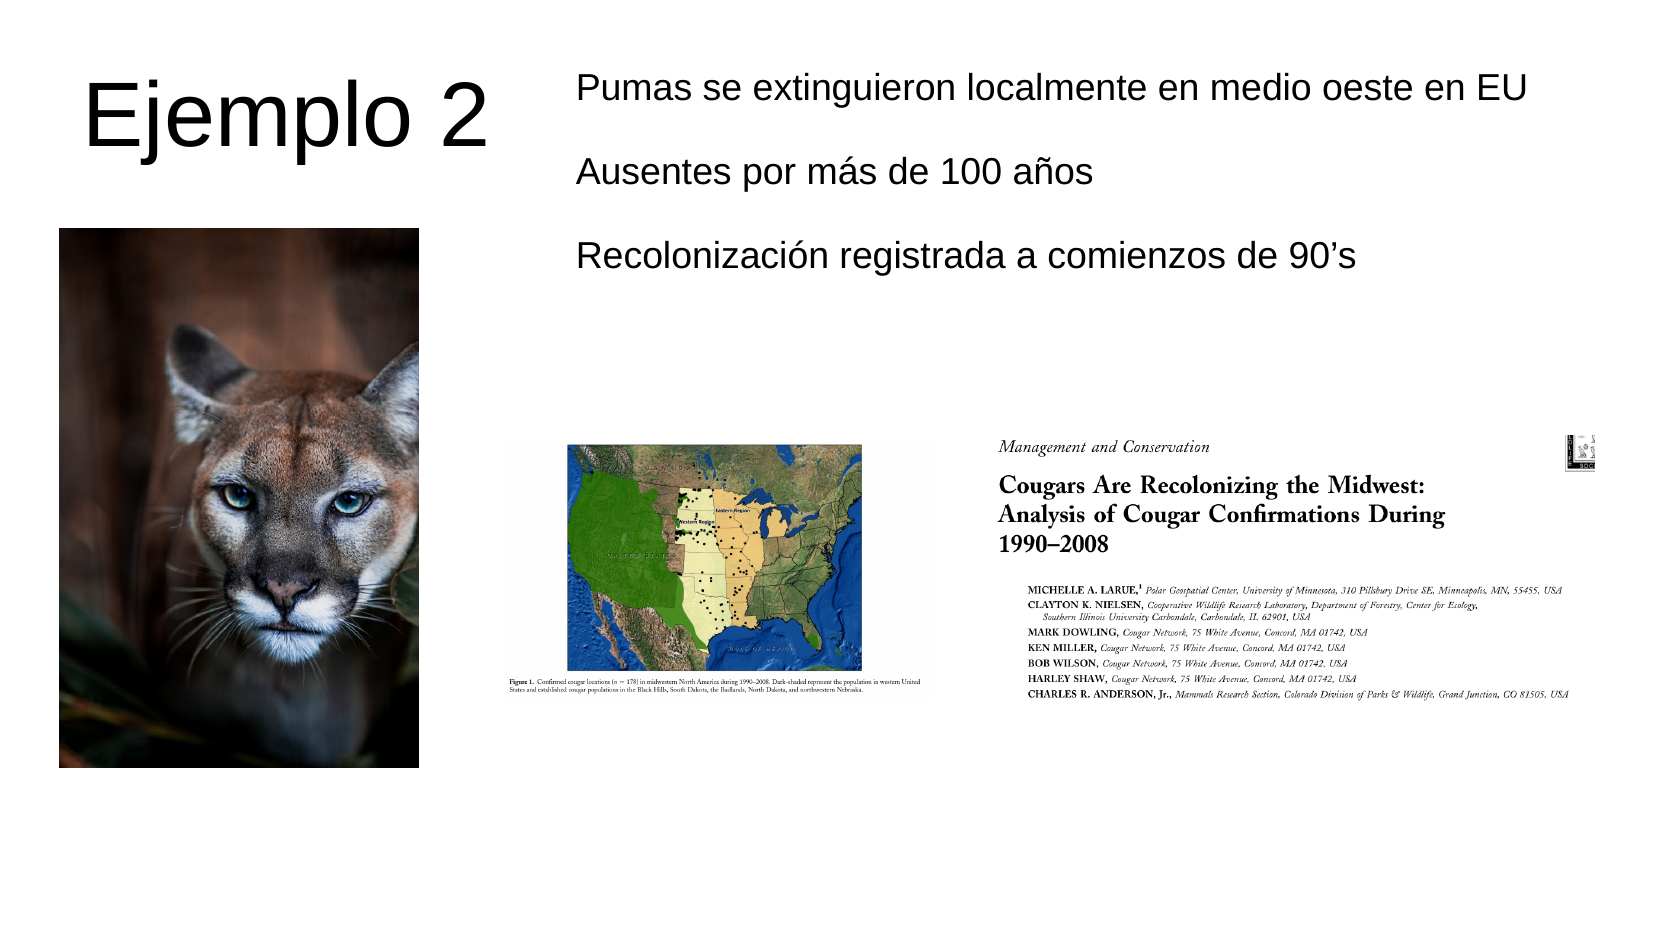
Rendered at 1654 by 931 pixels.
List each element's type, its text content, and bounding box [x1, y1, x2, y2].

title Ejemplo 2 [82, 37, 1571, 193]
picture [59, 228, 419, 768]
picture [974, 435, 1595, 709]
picture [501, 442, 933, 699]
text_box Pumas se extinguieron localmente en medio oeste en EU Ausentes por más de 100 años Recolonización registrada a comienzos de 90’s [561, 59, 1595, 284]
